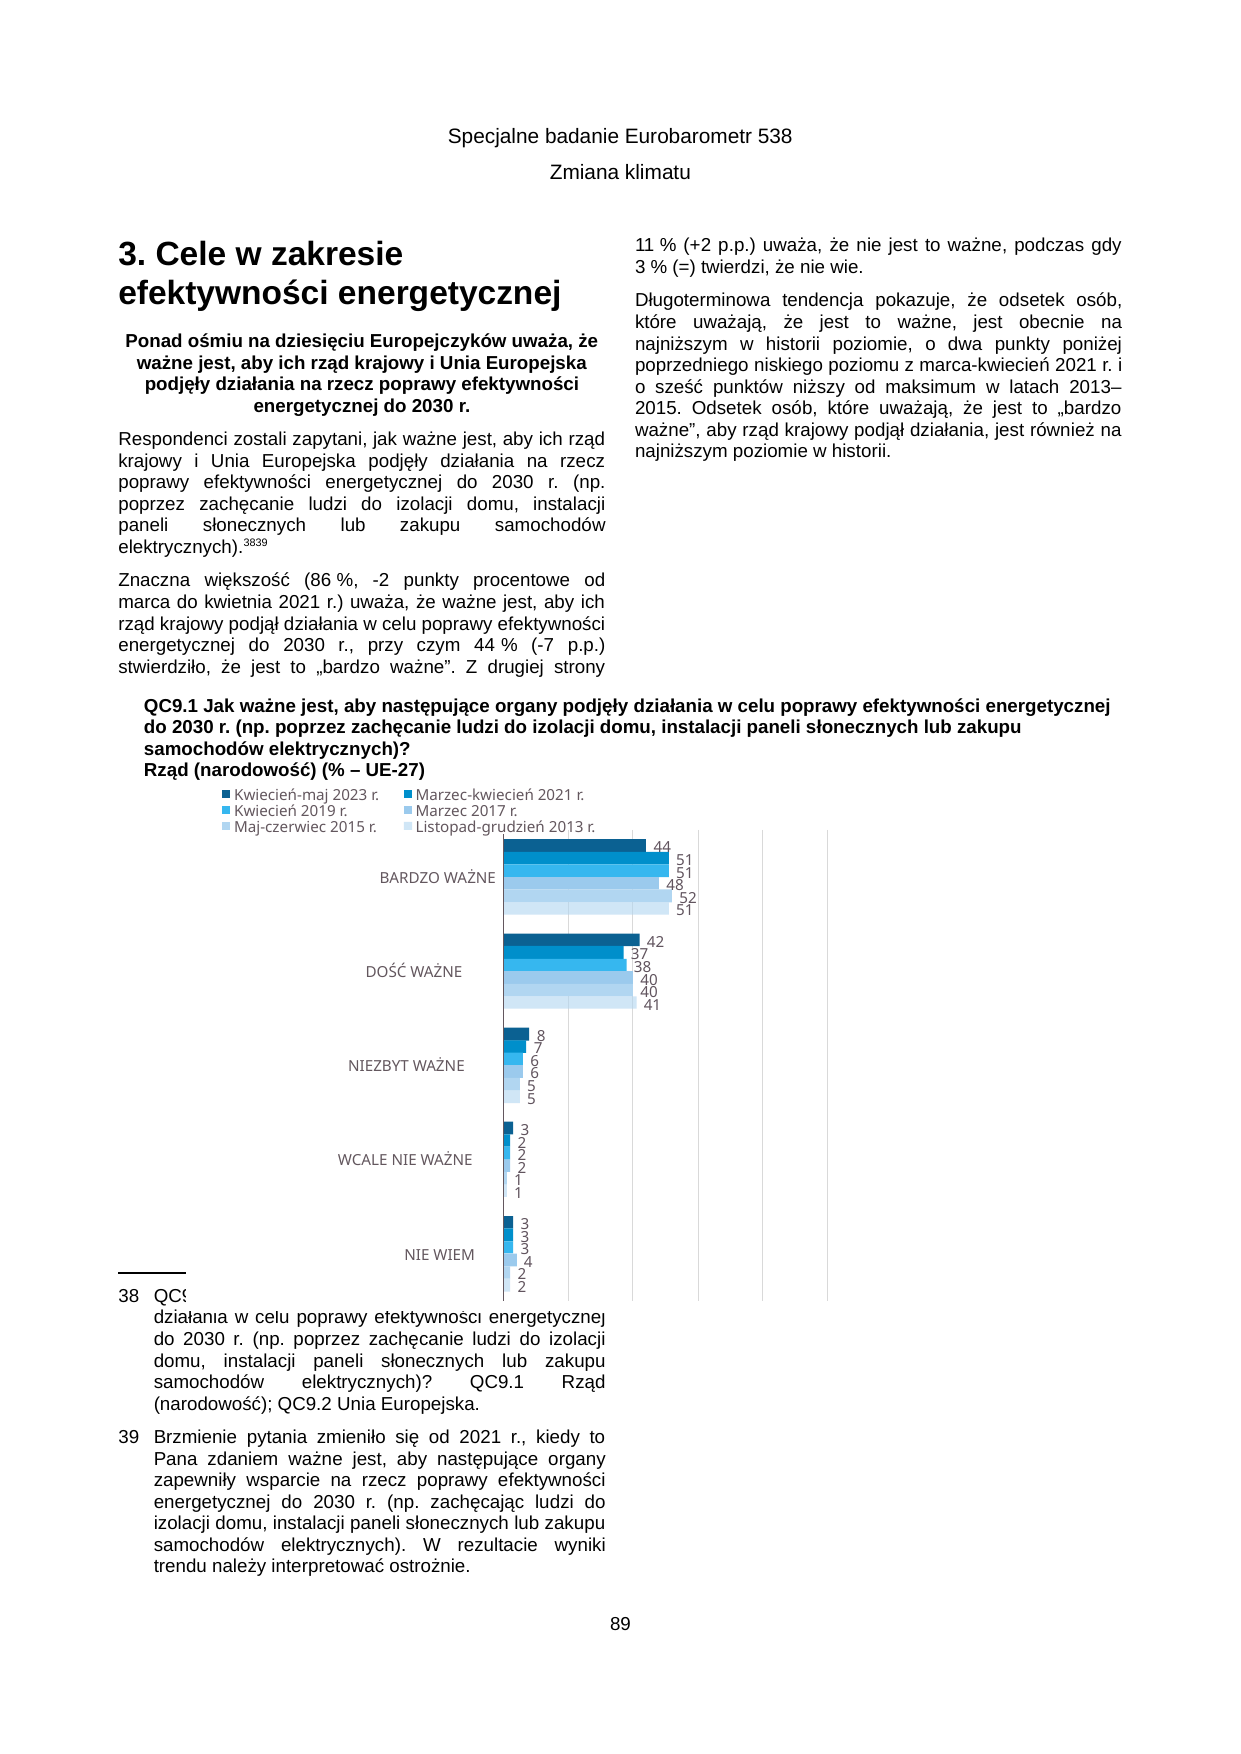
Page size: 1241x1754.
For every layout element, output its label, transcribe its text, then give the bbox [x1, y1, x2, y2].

text Respondenci zostali zapytani, jak ważne jest, aby ich rząd krajowy i Unia Europejska podjęły działania na rzecz poprawy efektywności energetycznej do 2030 r. (np. poprzez zachęcanie ludzi do izolacji domu, instalacji paneli słonecznych lub zakupu samochodów elektrycznych). [118, 428, 605, 557]
subtitle 3. Cele w zakresie efektywności energetycznej [118, 234, 605, 311]
text Znaczna większość (86 %, -2 punkty procentowe od marca do kwietnia 2021 r.) uważa, że ważne jest, aby ich rząd krajowy podjął działania w celu poprawy efektywności energetycznej do 2030 r., przy czym 44 % (-7 p.p.) stwierdziło, że jest to „bardzo ważne”. Z drugiej strony [118, 569, 605, 677]
text Brzmienie pytania zmieniło się od 2021 r., kiedy to Pana zdaniem ważne jest, aby następujące organy zapewniły wsparcie na rzecz poprawy efektywności energetycznej do 2030 r. (np. zachęcając ludzi do izolacji domu, instalacji paneli słonecznych lub zakupu samochodów elektrycznych). W rezultacie wyniki trendu należy interpretować ostrożnie. [118, 1426, 605, 1577]
text 11 % (+2 p.p.) uważa, że nie jest to ważne, podczas gdy 3 % (=) twierdzi, że nie wie. [635, 234, 1122, 277]
text Długoterminowa tendencja pokazuje, że odsetek osób, które uważają, że jest to ważne, jest obecnie na najniższym w historii poziomie, o dwa punkty poniżej poprzedniego niskiego poziomu z marca-kwiecień 2021 r. i o sześć punktów niższy od maksimum w latach 2013–2015. Odsetek osób, które uważają, że jest to „bardzo ważne”, aby rząd krajowy podjął działania, jest również na najniższym poziomie w historii. [635, 289, 1122, 462]
text QC9. Jak ważne jest, aby następujące organy podjęły działania w celu poprawy efektywności energetycznej do 2030 r. (np. poprzez zachęcanie ludzi do izolacji domu, instalacji paneli słonecznych lub zakupu samochodów elektrycznych)? QC9.1 Rząd (narodowość); QC9.2 Unia Europejska. [118, 1285, 605, 1414]
text Ponad ośmiu na dziesięciu Europejczyków uważa, że ważne jest, aby ich rząd krajowy i Unia Europejska podjęły działania na rzecz poprawy efektywności energetycznej do 2030 r. [118, 330, 605, 416]
